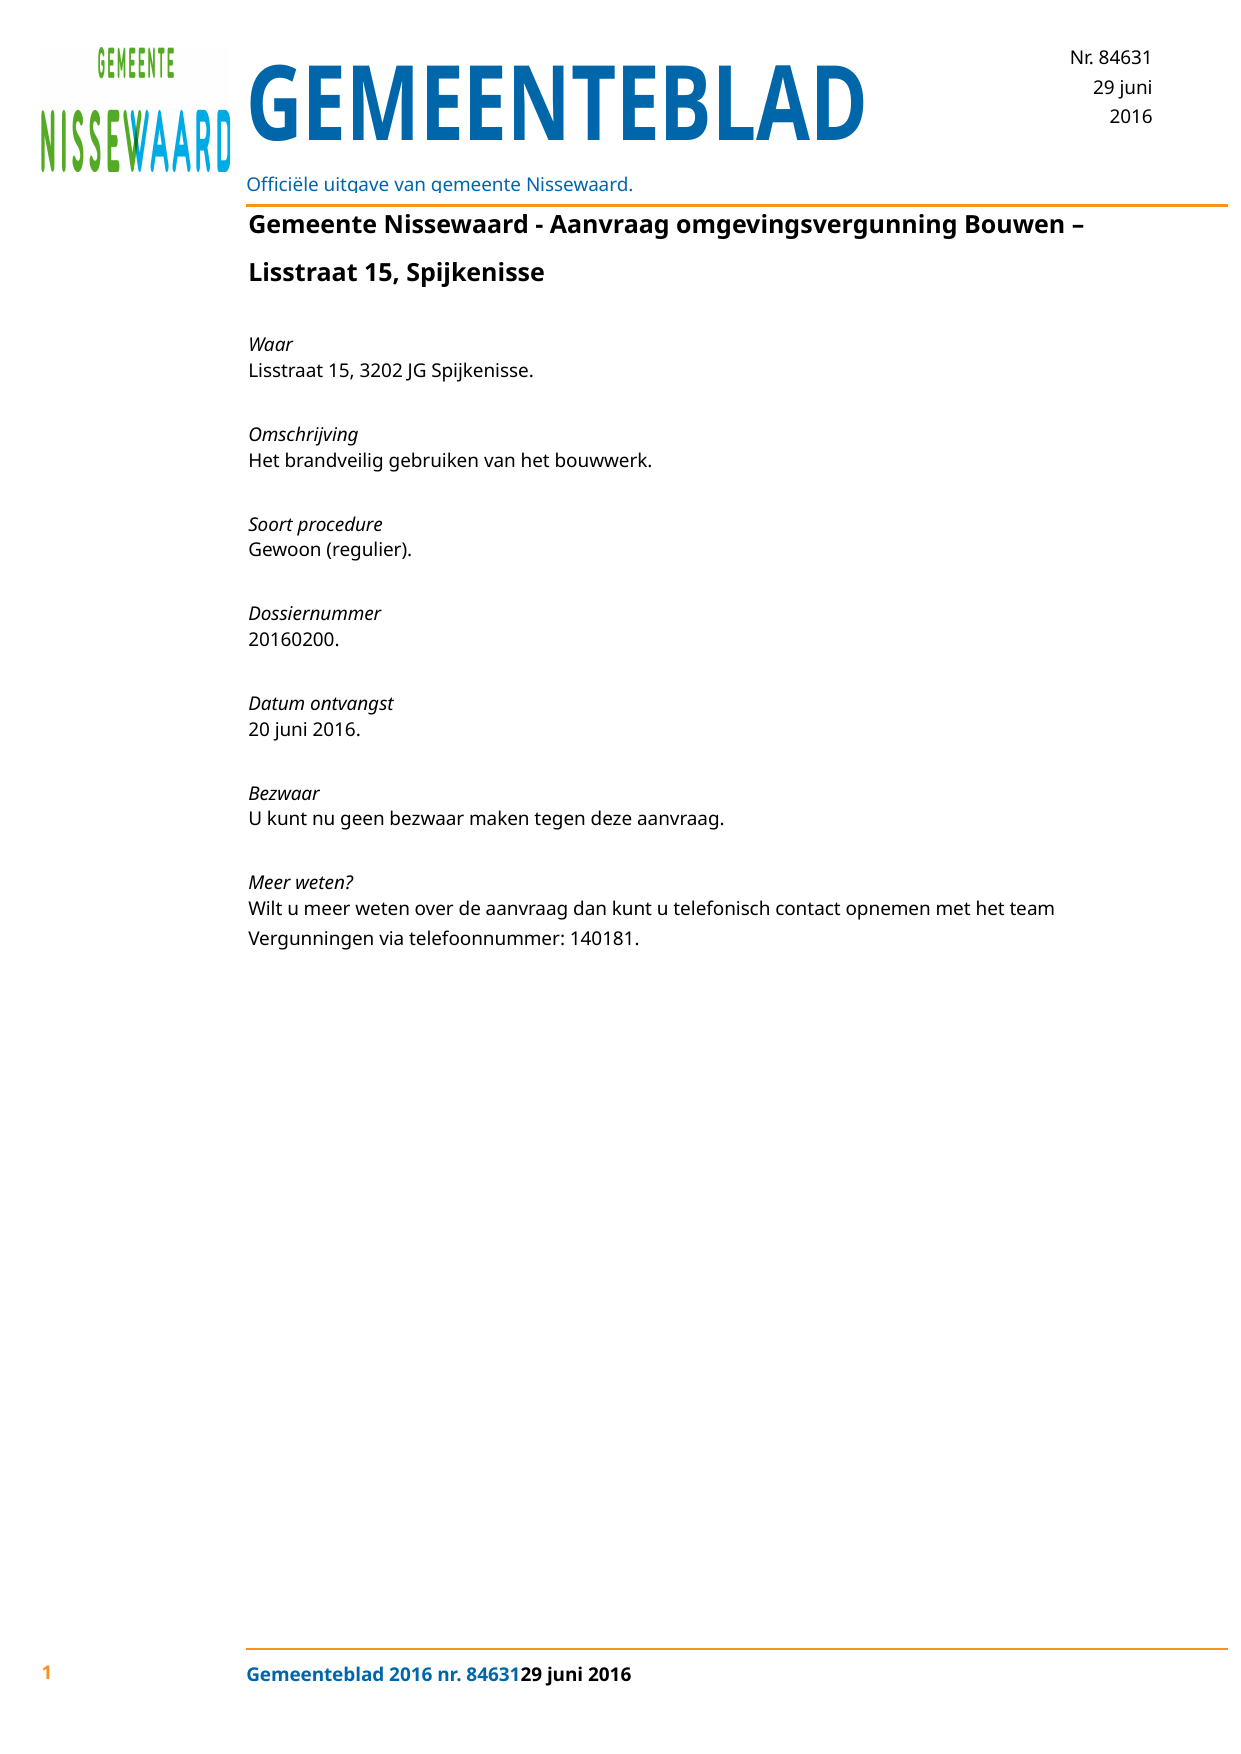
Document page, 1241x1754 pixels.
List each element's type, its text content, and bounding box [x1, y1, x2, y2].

text 20160200. [248, 626, 1152, 652]
text Het brandveilig gebruiken van het bouwwerk. [248, 447, 1152, 473]
text Lisstraat 15, 3202 JG Spijkenisse. [248, 357, 1152, 383]
text Omschrijving [248, 421, 1152, 447]
picture [41, 47, 231, 172]
picture [201, 122, 206, 138]
text Gewoon (regulier). [248, 537, 1152, 562]
text Bezwaar [248, 780, 1152, 806]
text Dossiernummer [248, 601, 1152, 626]
text Waar [248, 331, 1152, 357]
text Gemeente Nissewaard - Aanvraag omgevingsvergunning Bouwen – Lisstraat 15, Spijkenisse [248, 207, 1152, 288]
text U kunt nu geen bezwaar maken tegen deze aanvraag. [248, 806, 1152, 831]
text Soort procedure [248, 511, 1152, 537]
text 20 juni 2016. [248, 716, 1152, 742]
picture [222, 122, 227, 160]
picture [200, 151, 206, 172]
picture [176, 157, 187, 172]
picture [154, 157, 165, 172]
text Wilt u meer weten over de aanvraag dan kunt u telefonisch contact opnemen met het team Vergunningen via telefoonnummer: 140181. [248, 895, 1152, 951]
text Datum ontvangst [248, 690, 1152, 716]
text Meer weten? [248, 869, 1152, 895]
